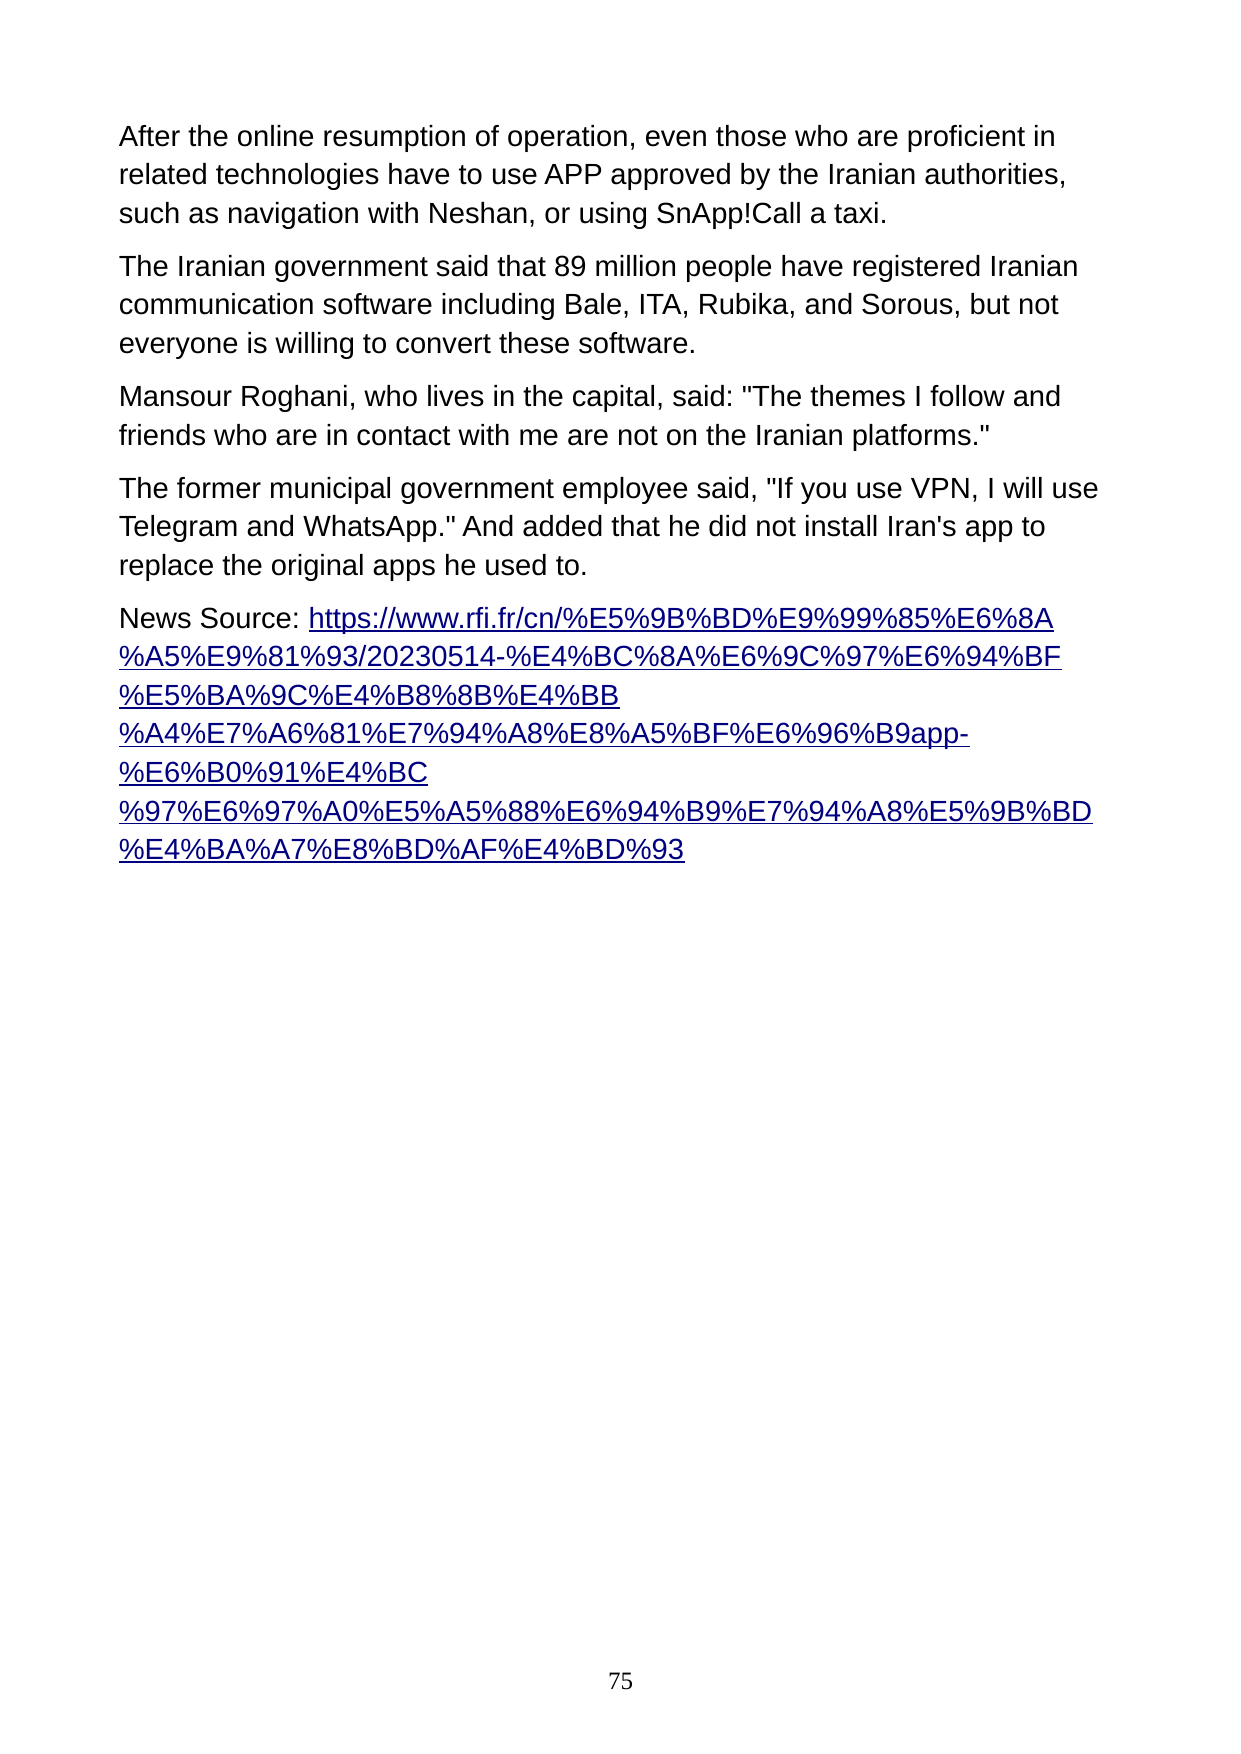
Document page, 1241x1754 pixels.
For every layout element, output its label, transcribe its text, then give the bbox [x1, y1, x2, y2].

text The former municipal government employee said, "If you use VPN, I will use Telegram and WhatsApp." And added that he did not install Iran's app to replace the original apps he used to. [118, 471, 1122, 581]
text Mansour Roghani, who lives in the capital, said: "The themes I follow and friends who are in contact with me are not on the Iranian platforms." [118, 379, 1122, 451]
text After the online resumption of operation, even those who are proficient in related technologies have to use APP approved by the Iranian authorities, such as navigation with Neshan, or using SnApp!Call a taxi. [118, 118, 1122, 229]
text The Iranian government said that 89 million people have registered Iranian communication software including Bale, ITA, Rubika, and Sorous, but not everyone is willing to convert these software. [118, 249, 1122, 359]
text News Source: https://www.rfi.fr/cn/%E5%9B%BD%E9%99%85%E6%8A%A5%E9%81%93/20230514-%E4%BC%8A%E6%9C%97%E6%94%BF%E5%BA%9C%E4%B8%8B%E4%BB%A4%E7%A6%81%E7%94%A8%E8%A5%BF%E6%96%B9app-%E6%B0%91%E4%BC%97%E6%97%A0%E5%A5%88%E6%94%B9%E7%94%A8%E5%9B%BD%E4%BA%A7%E8%BD%AF%E4%BD%93 [118, 601, 1122, 866]
